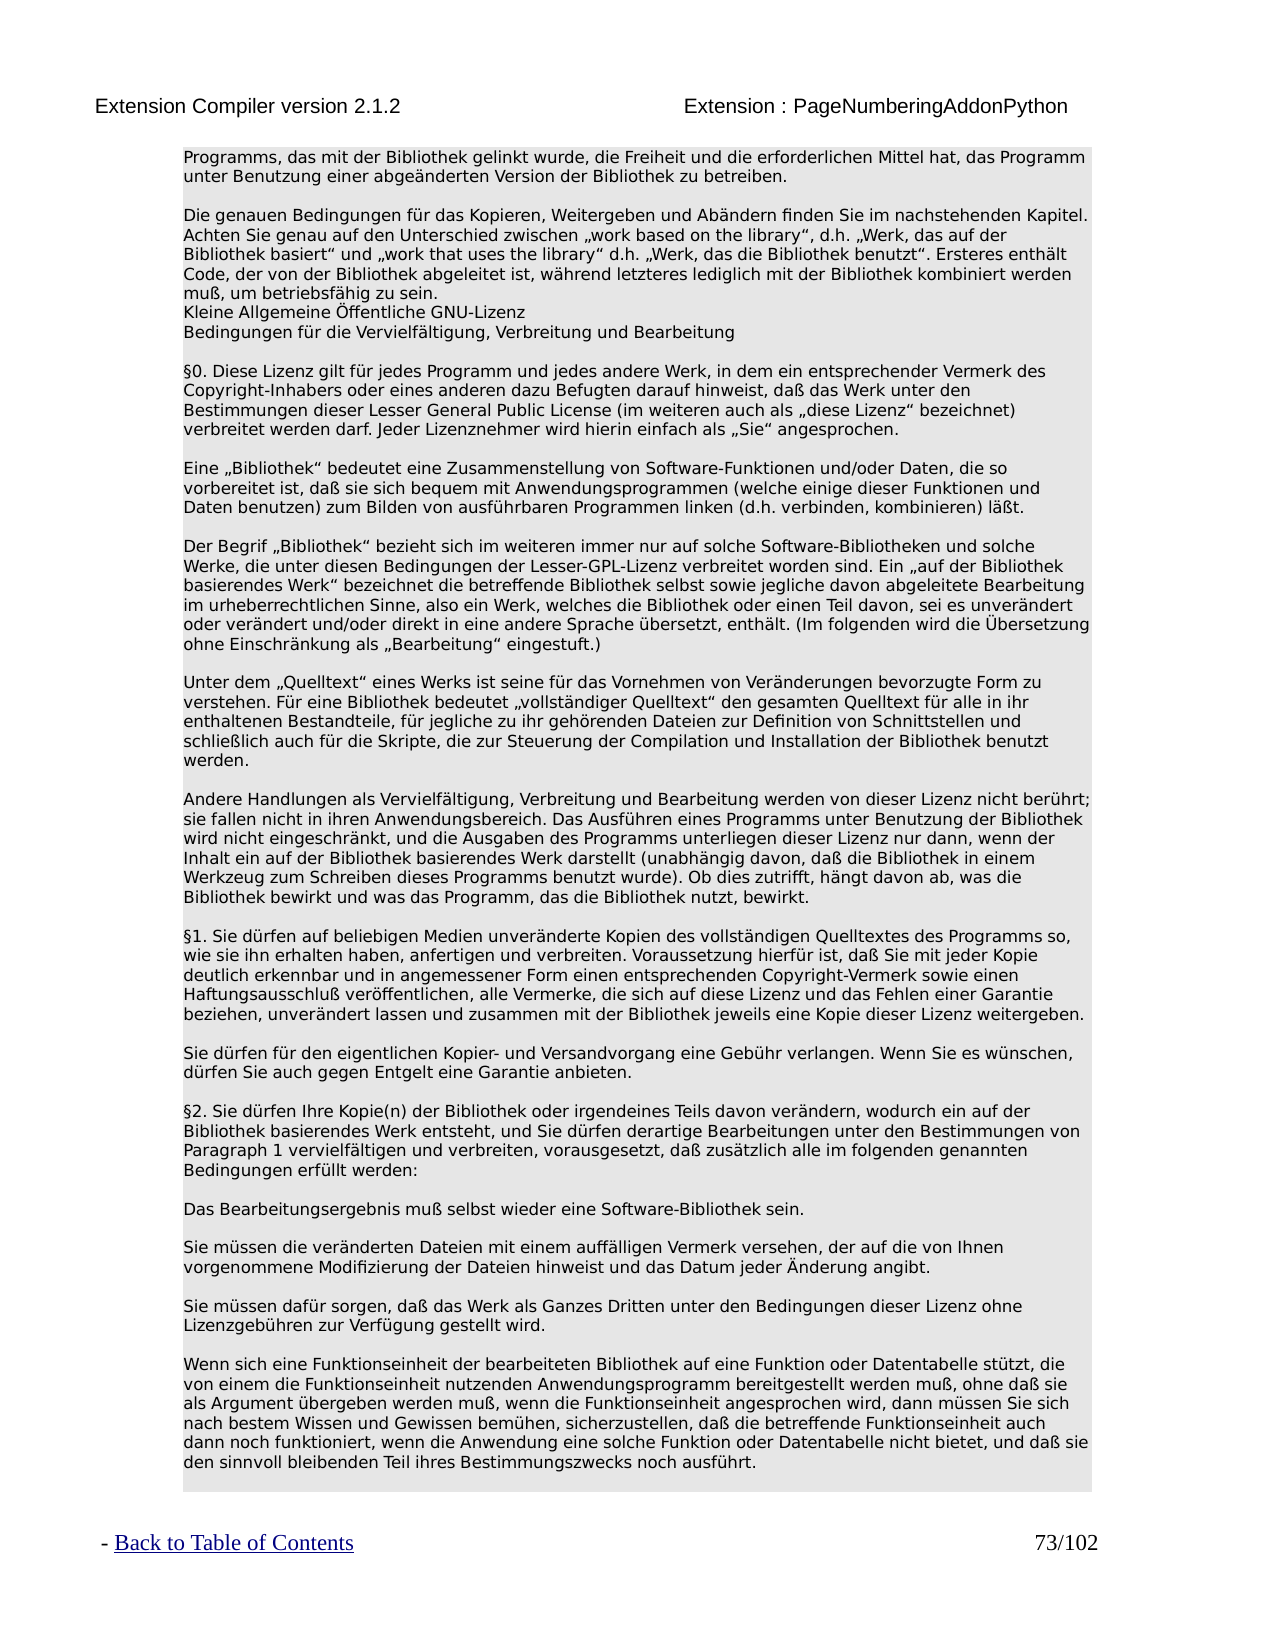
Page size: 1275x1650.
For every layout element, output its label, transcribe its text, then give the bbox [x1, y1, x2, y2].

text Sie müssen die veränderten Dateien mit einem auffälligen Vermerk versehen, der auf die von Ihnen vorgenommene Modifizierung der Dateien hinweist und das Datum jeder Änderung angibt. [183, 1238, 1092, 1277]
text Kleine Allgemeine Öffentliche GNU-Lizenz [183, 303, 1092, 323]
text Sie müssen dafür sorgen, daß das Werk als Ganzes Dritten unter den Bedingungen dieser Lizenz ohne Lizenzgebühren zur Verfügung gestellt wird. [183, 1297, 1092, 1336]
text Die genauen Bedingungen für das Kopieren, Weitergeben und Abändern finden Sie im nachstehenden Kapitel. Achten Sie genau auf den Unterschied zwischen „work based on the library“, d.h. „Werk, das auf der Bibliothek basiert“ und „work that uses the library“ d.h. „Werk, das die Bibliothek benutzt“. Ersteres enthält Code, der von der Bibliothek abgeleitet ist, während letzteres lediglich mit der Bibliothek kombiniert werden muß, um betriebsfähig zu sein. [183, 206, 1092, 303]
text §2. Sie dürfen Ihre Kopie(n) der Bibliothek oder irgendeines Teils davon verändern, wodurch ein auf der Bibliothek basierendes Werk entsteht, und Sie dürfen derartige Bearbeitungen unter den Bestimmungen von Paragraph 1 vervielfältigen und verbreiten, vorausgesetzt, daß zusätzlich alle im folgenden genannten Bedingungen erfüllt werden: [183, 1102, 1092, 1180]
text §1. Sie dürfen auf beliebigen Medien unveränderte Kopien des vollständigen Quelltextes des Programms so, wie sie ihn erhalten haben, anfertigen und verbreiten. Voraussetzung hierfür ist, daß Sie mit jeder Kopie deutlich erkennbar und in angemessener Form einen entsprechenden Copyright-Vermerk sowie einen Haftungsausschluß veröffentlichen, alle Vermerke, die sich auf diese Lizenz und das Fehlen einer Garantie beziehen, unverändert lassen und zusammen mit der Bibliothek jeweils eine Kopie dieser Lizenz weitergeben. [183, 927, 1092, 1024]
text §0. Diese Lizenz gilt für jedes Programm und jedes andere Werk, in dem ein entsprechender Vermerk des Copyright-Inhabers oder eines anderen dazu Befugten darauf hinweist, daß das Werk unter den Bestimmungen dieser Lesser General Public License (im weiteren auch als „diese Lizenz“ bezeichnet) verbreitet werden darf. Jeder Lizenznehmer wird hierin einfach als „Sie“ angesprochen. [183, 362, 1092, 440]
text Wenn sich eine Funktionseinheit der bearbeiteten Bibliothek auf eine Funktion oder Datentabelle stützt, die von einem die Funktionseinheit nutzenden Anwendungsprogramm bereitgestellt werden muß, ohne daß sie als Argument übergeben werden muß, wenn die Funktionseinheit angesprochen wird, dann müssen Sie sich nach bestem Wissen und Gewissen bemühen, sicherzustellen, daß die betreffende Funktionseinheit auch dann noch funktioniert, wenn die Anwendung eine solche Funktion oder Datentabelle nicht bietet, und daß sie den sinnvoll bleibenden Teil ihres Bestimmungszwecks noch ausführt. [183, 1355, 1092, 1472]
text Sie dürfen für den eigentlichen Kopier- und Versandvorgang eine Gebühr verlangen. Wenn Sie es wünschen, dürfen Sie auch gegen Entgelt eine Garantie anbieten. [183, 1043, 1092, 1082]
text Der Begrif „Bibliothek“ bezieht sich im weiteren immer nur auf solche Software-Bibliotheken und solche Werke, die unter diesen Bedingungen der Lesser-GPL-Lizenz verbreitet worden sind. Ein „auf der Bibliothek basierendes Werk“ bezeichnet die betreffende Bibliothek selbst sowie jegliche davon abgeleitete Bearbeitung im urheberrechtlichen Sinne, also ein Werk, welches die Bibliothek oder einen Teil davon, sei es unverändert oder verändert und/oder direkt in eine andere Sprache übersetzt, enthält. (Im folgenden wird die Übersetzung ohne Einschränkung als „Bearbeitung“ eingestuft.) [183, 537, 1092, 654]
text Programms, das mit der Bibliothek gelinkt wurde, die Freiheit und die erforderlichen Mittel hat, das Programm unter Benutzung einer abgeänderten Version der Bibliothek zu betreiben. [183, 147, 1092, 186]
text Das Bearbeitungsergebnis muß selbst wieder eine Software-Bibliothek sein. [183, 1199, 1092, 1219]
text Eine „Bibliothek“ bedeutet eine Zusammenstellung von Software-Funktionen und/oder Daten, die so vorbereitet ist, daß sie sich bequem mit Anwendungsprogrammen (welche einige dieser Funktionen und Daten benutzen) zum Bilden von ausführbaren Programmen linken (d.h. verbinden, kombinieren) läßt. [183, 459, 1092, 518]
text Andere Handlungen als Vervielfältigung, Verbreitung und Bearbeitung werden von dieser Lizenz nicht berührt; sie fallen nicht in ihren Anwendungsbereich. Das Ausführen eines Programms unter Benutzung der Bibliothek wird nicht eingeschränkt, und die Ausgaben des Programms unterliegen dieser Lizenz nur dann, wenn der Inhalt ein auf der Bibliothek basierendes Werk darstellt (unabhängig davon, daß die Bibliothek in einem Werkzeug zum Schreiben dieses Programms benutzt wurde). Ob dies zutrifft, hängt davon ab, was die Bibliothek bewirkt und was das Programm, das die Bibliothek nutzt, bewirkt. [183, 790, 1092, 907]
text Unter dem „Quelltext“ eines Werks ist seine für das Vornehmen von Veränderungen bevorzugte Form zu verstehen. Für eine Bibliothek bedeutet „vollständiger Quelltext“ den gesamten Quelltext für alle in ihr enthaltenen Bestandteile, für jegliche zu ihr gehörenden Dateien zur Definition von Schnittstellen und schließlich auch für die Skripte, die zur Steuerung der Compilation und Installation der Bibliothek benutzt werden. [183, 673, 1092, 771]
text Bedingungen für die Vervielfältigung, Verbreitung und Bearbeitung [183, 323, 1092, 342]
